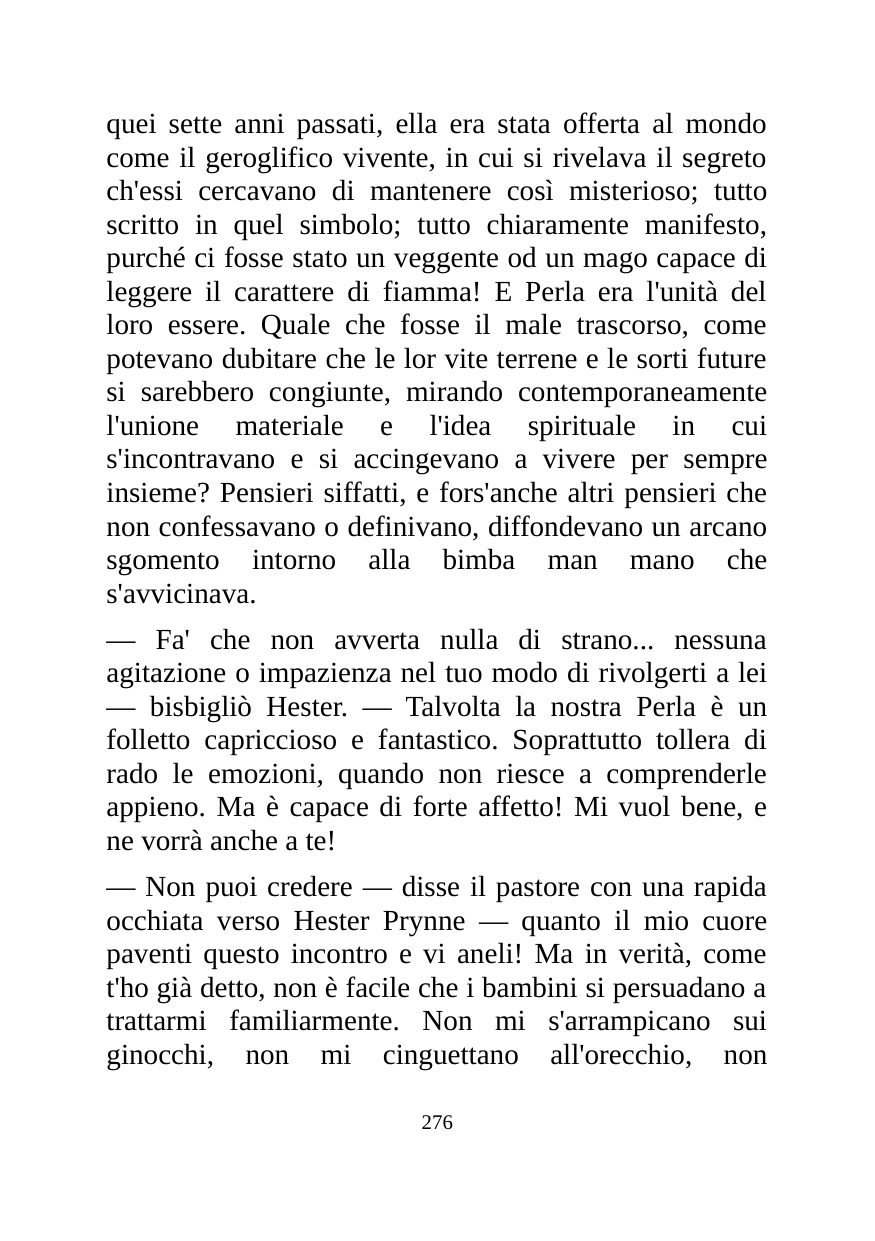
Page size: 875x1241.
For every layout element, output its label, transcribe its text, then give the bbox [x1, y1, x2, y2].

text — Fa' che non avverta nulla di strano... nessuna agitazione o impazienza nel tuo modo di rivolgerti a lei — bisbigliò Hester. — Talvolta la nostra Perla è un folletto capriccioso e fantastico. Soprattutto tollera di rado le emozioni, quando non riesce a comprenderle appieno. Ma è capace di forte affetto! Mi vuol bene, e ne vorrà anche a te! [106, 622, 768, 857]
text — Non puoi credere — disse il pastore con una rapida occhiata verso Hester Prynne — quanto il mio cuore paventi questo incontro e vi aneli! Ma in verità, come t'ho già detto, non è facile che i bambini si persuadano a trattarmi familiarmente. Non mi s'arrampicano sui ginocchi, non mi cinguettano all'orecchio, non [106, 869, 768, 1070]
text quei sette anni passati, ella era stata offerta al mondo come il geroglifico vivente, in cui si rivelava il segreto ch'essi cercavano di mantenere così misterioso; tutto scritto in quel simbolo; tutto chiaramente manifesto, purché ci fosse stato un veggente od un mago capace di leggere il carattere di fiamma! E Perla era l'unità del loro essere. Quale che fosse il male trascorso, come potevano dubitare che le lor vite terrene e le sorti future si sarebbero congiunte, mirando contemporaneamente l'unione materiale e l'idea spirituale in cui s'incontravano e si accingevano a vivere per sempre insieme? Pensieri siffatti, e fors'anche altri pensieri che non confessavano o definivano, diffondevano un arcano sgomento intorno alla bimba man mano che s'avvicinava. [106, 106, 768, 609]
